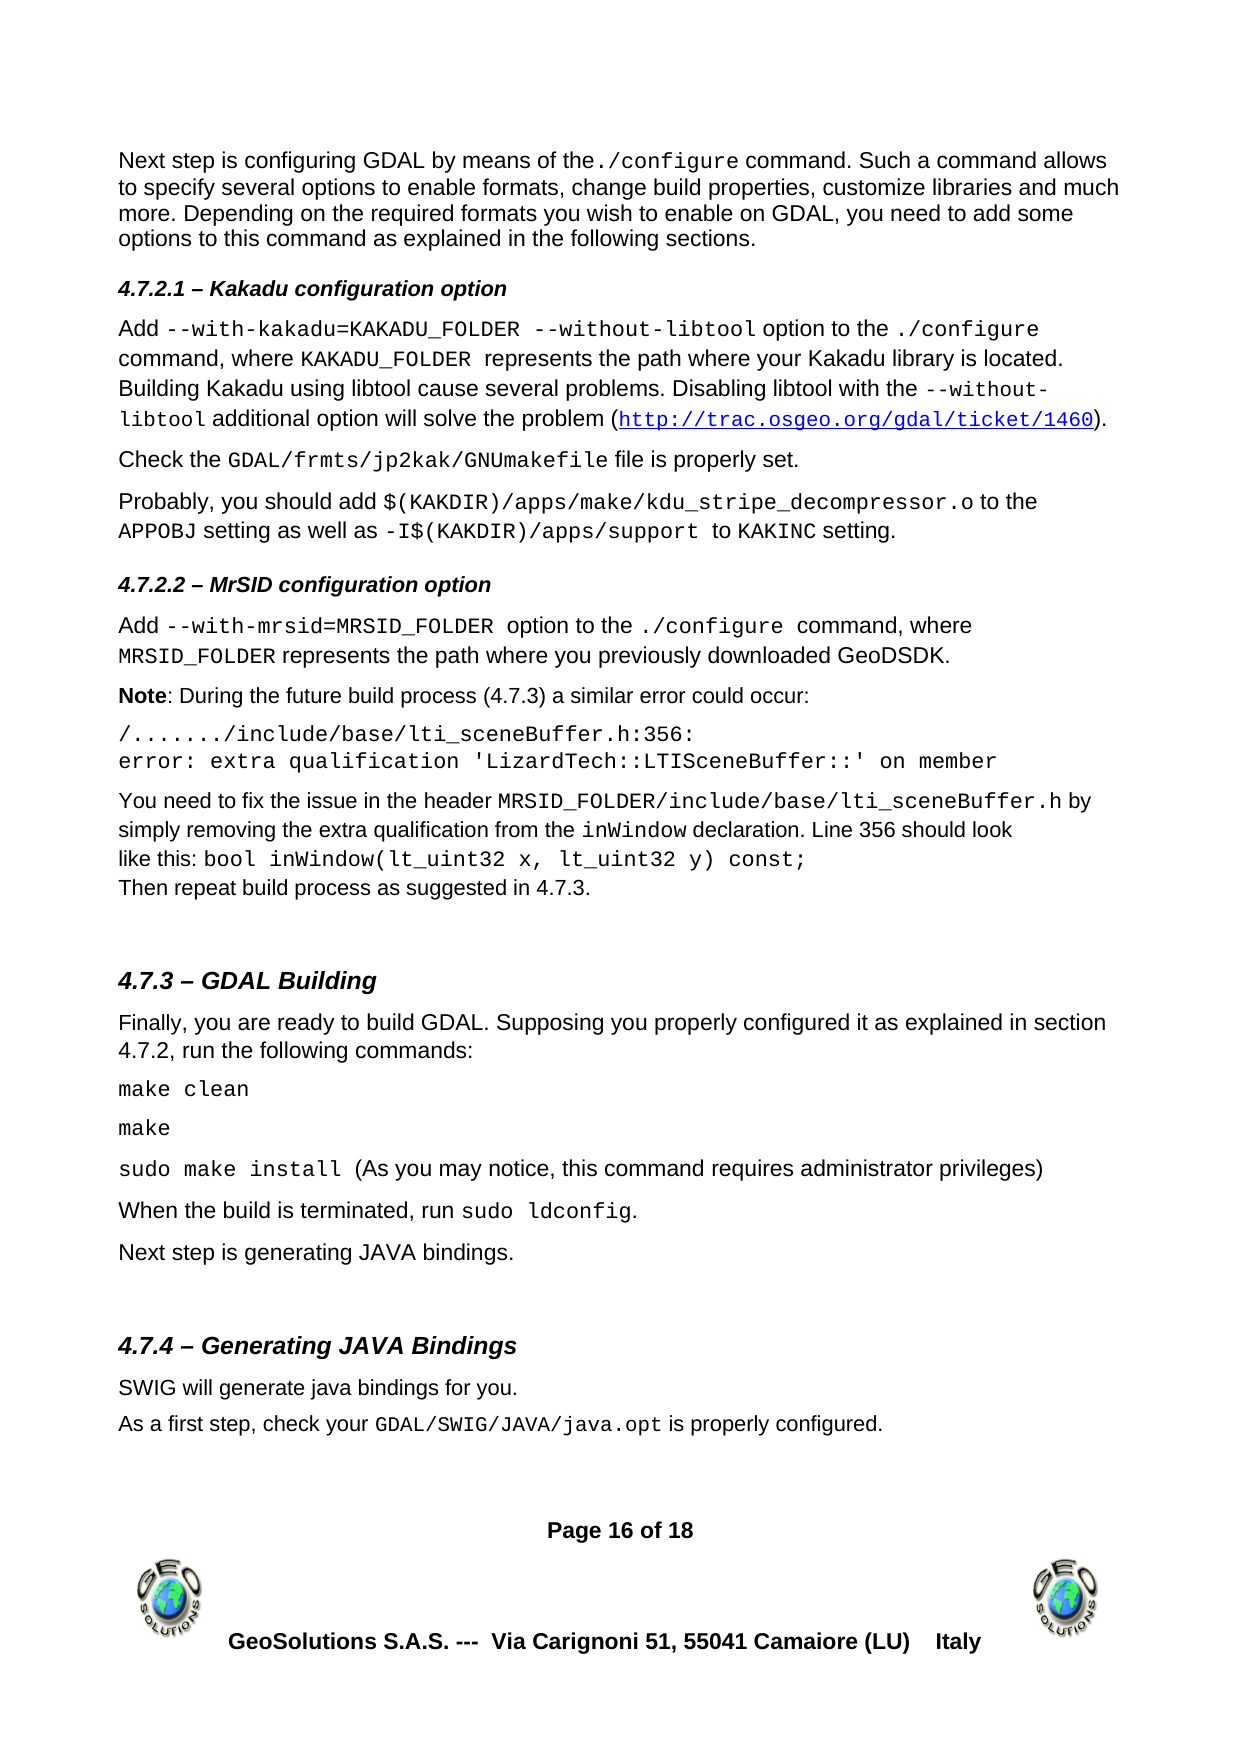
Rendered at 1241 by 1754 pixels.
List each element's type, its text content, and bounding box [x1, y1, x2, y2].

text As a first step, check your GDAL/SWIG/JAVA/java.opt is properly configured. [118, 1411, 1122, 1437]
text Add --with-mrsid=MRSID_FOLDER option to the ./configure command, where MRSID_FOLDER represents the path where you previously downloaded GeoDSDK. [118, 612, 1122, 669]
text SWIG will generate java bindings for you. [118, 1375, 1122, 1400]
text Finally, you are ready to build GDAL. Supposing you properly configured it as explained in section 4.7.2, run the following commands: [118, 1010, 1122, 1063]
text make [118, 1117, 1122, 1142]
text You need to fix the issue in the header MRSID_FOLDER/include/base/lti_sceneBuffer.h by simply removing the extra qualification from the inWindow declaration. Line 356 should look like this: bool inWindow(lt_uint32 x, lt_uint32 y) const; Then repeat build process as suggested in 4.7.3. [118, 789, 1122, 899]
text Probably, you should add $(KAKDIR)/apps/make/kdu_stripe_decompressor.o to the APPOBJ setting as well as -I$(KAKDIR)/apps/support to KAKINC setting. [118, 488, 1122, 545]
text /......./include/base/lti_sceneBuffer.h:356: error: extra qualification 'LizardTech::LTISceneBuffer::' on member [118, 723, 1122, 775]
text make clean [118, 1078, 1122, 1103]
picture [1030, 1552, 1101, 1641]
text Add --with-kakadu=KAKADU_FOLDER --without-libtool option to the ./configure command, where KAKADU_FOLDER represents the path where your Kakadu library is located. Building Kakadu using libtool cause several problems. Disabling libtool with the --without-libtool additional option will solve the problem (http://trac.osgeo.org/gdal/ticket/1460). [118, 316, 1122, 432]
text Check the GDAL/frmts/jp2kak/GNUmakefile file is properly set. [118, 447, 1122, 474]
text Next step is generating JAVA bindings. [118, 1239, 1122, 1265]
text When the build is terminated, run sudo ldconfig. [118, 1197, 1122, 1225]
subtitle 4.7.4 – Generating JAVA Bindings [118, 1332, 1122, 1360]
subtitle 4.7.2.1 – Kakadu configuration option [118, 277, 1122, 301]
text sudo make install (As you may notice, this command requires administrator privileges) [118, 1156, 1122, 1183]
picture [134, 1552, 205, 1641]
text Next step is configuring GDAL by means of the./configure command. Such a command allows to specify several options to enable formats, change build properties, customize libraries and much more. Depending on the required formats you wish to enable on GDAL, you need to add some options to this command as explained in the following sections. [118, 148, 1122, 252]
text Note: During the future build process (4.7.3) a similar error could occur: [118, 684, 1122, 708]
subtitle 4.7.2.2 – MrSID configuration option [118, 573, 1122, 598]
subtitle 4.7.3 – GDAL Building [118, 967, 1122, 994]
